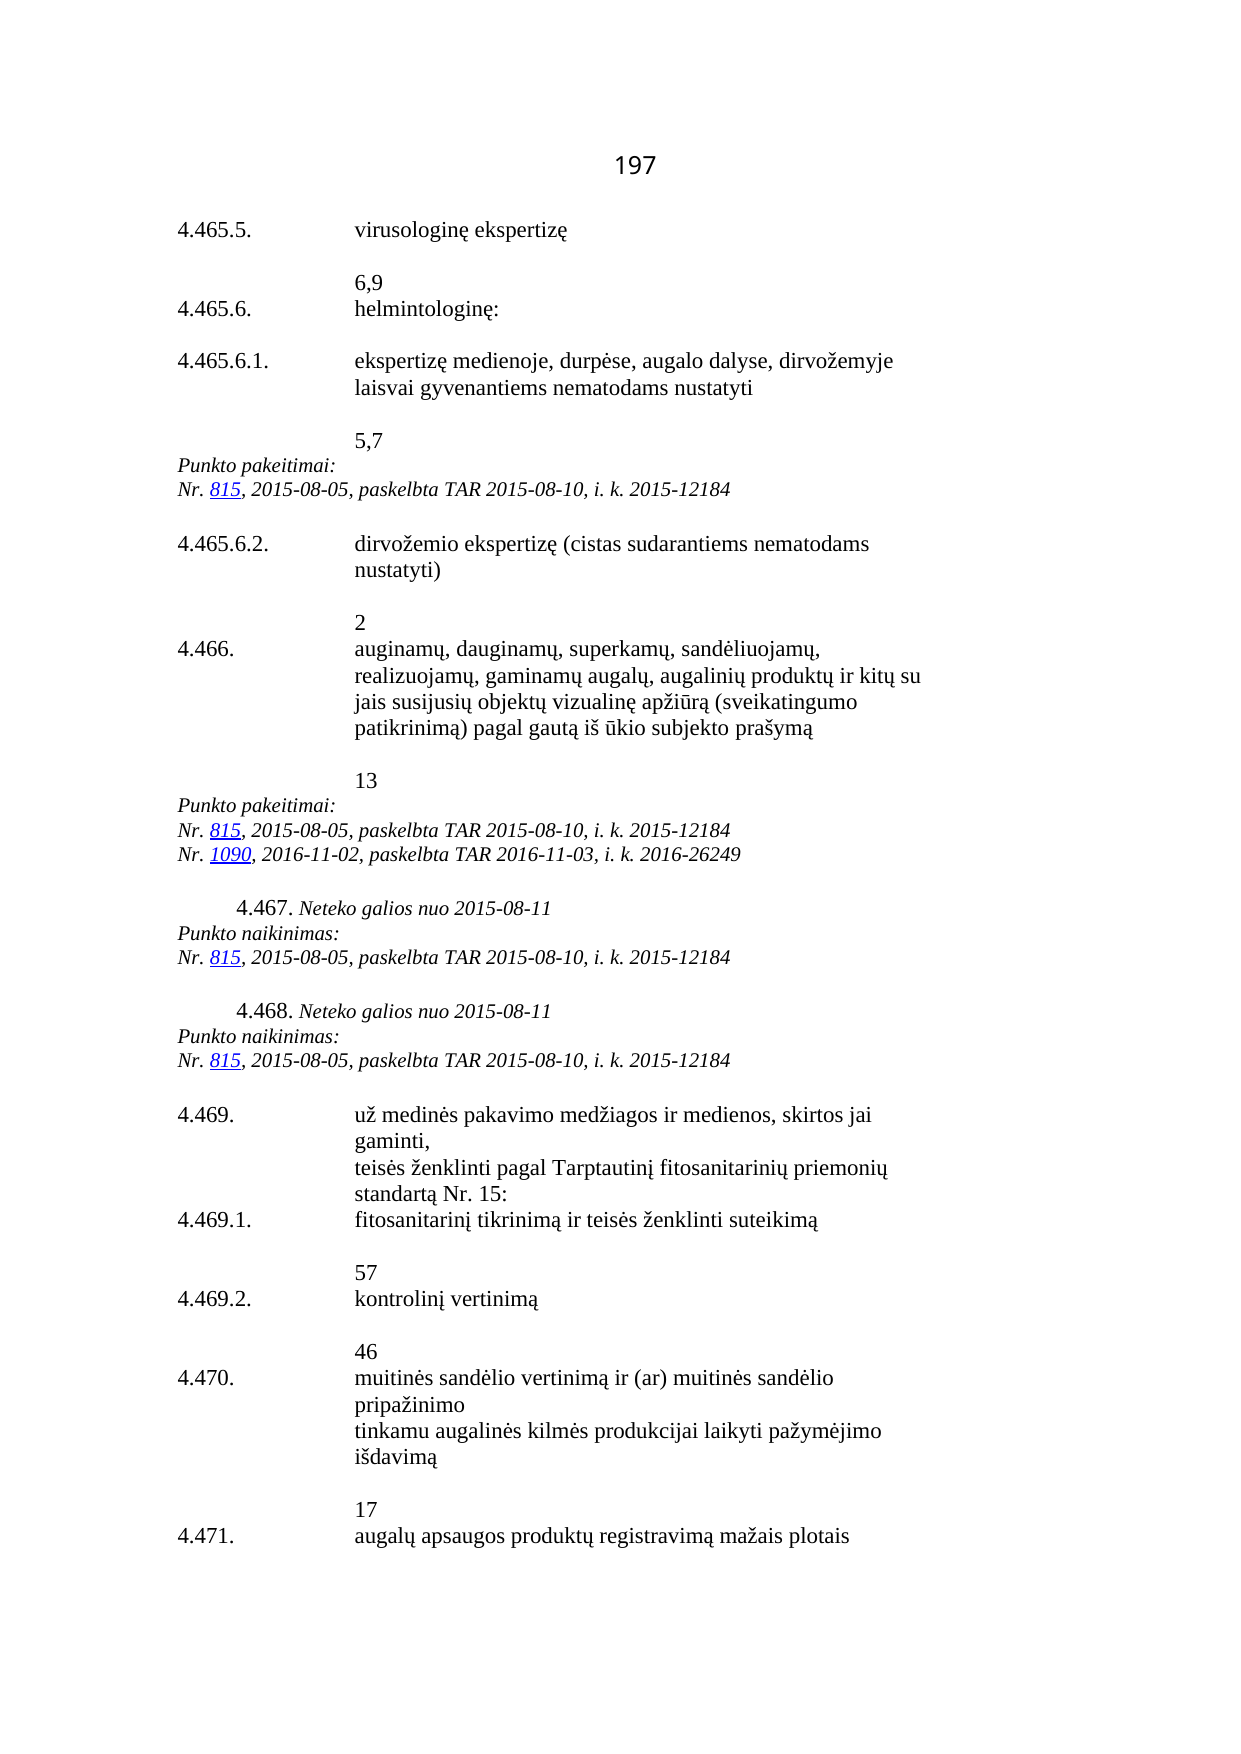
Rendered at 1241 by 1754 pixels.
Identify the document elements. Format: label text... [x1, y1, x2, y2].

text Punkto pakeitimai: [177, 453, 1093, 477]
text 4.465.6.2. dirvožemio ekspertizę (cistas sudarantiems nematodams nustatyti) 2 [177, 530, 945, 635]
text jais susijusių objektų vizualinę apžiūrą (sveikatingumo [354, 688, 945, 714]
text 4.468. Neteko galios nuo 2015-08-11 [177, 998, 1093, 1024]
text 4.465.6. helmintologinę: [177, 295, 945, 348]
text teisės ženklinti pagal Tarptautinį fitosanitarinių priemonių [354, 1153, 945, 1180]
text Punkto naikinimas: [177, 1024, 1093, 1048]
text 4.466. auginamų, dauginamų, superkamų, sandėliuojamų, [177, 635, 945, 662]
text 4.471. augalų apsaugos produktų registravimą mažais plotais [177, 1522, 945, 1549]
text 4.470. muitinės sandėlio vertinimą ir (ar) muitinės sandėlio pripažinimo [177, 1364, 945, 1417]
text laisvai gyvenantiems nematodams nustatyti 5,7 [354, 374, 945, 453]
text 4.467. Neteko galios nuo 2015-08-11 [177, 894, 1093, 921]
text tinkamu augalinės kilmės produkcijai laikyti pažymėjimo išdavimą 17 [354, 1417, 945, 1522]
text Nr. 815, 2015-08-05, paskelbta TAR 2015-08-10, i. k. 2015-12184 [177, 477, 1093, 501]
text standartą Nr. 15: [354, 1180, 945, 1206]
text Nr. 815, 2015-08-05, paskelbta TAR 2015-08-10, i. k. 2015-12184 [177, 1048, 1093, 1072]
text realizuojamų, gaminamų augalų, augalinių produktų ir kitų su [354, 662, 945, 688]
text Nr. 815, 2015-08-05, paskelbta TAR 2015-08-10, i. k. 2015-12184 [177, 817, 1093, 842]
text Punkto pakeitimai: [177, 793, 1093, 817]
text 4.465.5. virusologinę ekspertizę 6,9 [177, 216, 945, 295]
text Punkto naikinimas: [177, 921, 1093, 945]
text 4.469. už medinės pakavimo medžiagos ir medienos, skirtos jai gaminti, [177, 1101, 945, 1153]
text 4.465.6.1. ekspertizę medienoje, durpėse, augalo dalyse, dirvožemyje [177, 348, 945, 374]
text Nr. 815, 2015-08-05, paskelbta TAR 2015-08-10, i. k. 2015-12184 [177, 945, 1093, 969]
text patikrinimą) pagal gautą iš ūkio subjekto prašymą 13 [354, 714, 945, 793]
text 4.469.1. fitosanitarinį tikrinimą ir teisės ženklinti suteikimą 57 [177, 1206, 945, 1285]
text Nr. 1090, 2016-11-02, paskelbta TAR 2016-11-03, i. k. 2016-26249 [177, 842, 1093, 866]
text 4.469.2. kontrolinį vertinimą 46 [177, 1285, 945, 1364]
